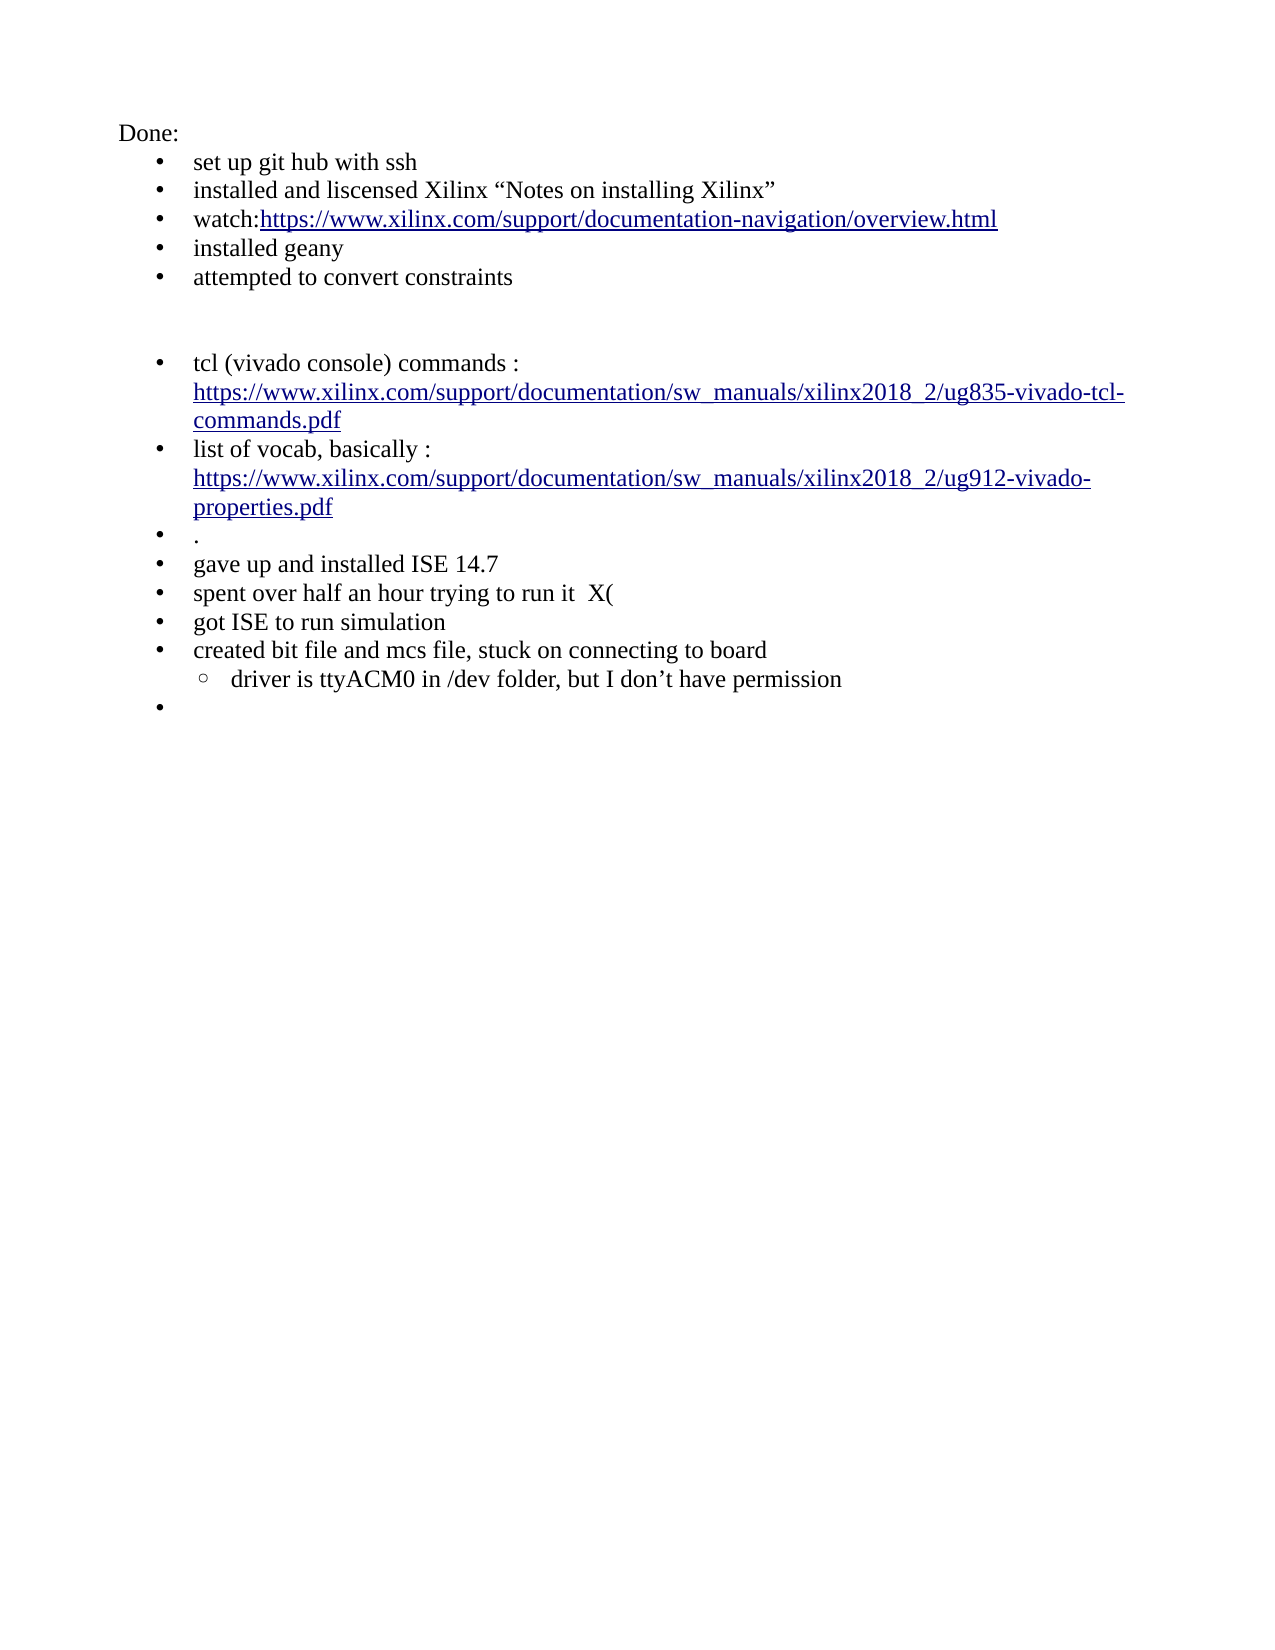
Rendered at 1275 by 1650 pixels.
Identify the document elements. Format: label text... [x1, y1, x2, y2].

list spent over half an hour trying to run it X( [156, 578, 1157, 607]
list driver is ttyACM0 in /dev folder, but I don’t have permission [193, 664, 1157, 693]
list got ISE to run simulation [156, 607, 1157, 636]
list installed and liscensed Xilinx “Notes on installing Xilinx” [156, 176, 1157, 204]
list installed geany [156, 233, 1157, 262]
list list of vocab, basically : https://www.xilinx.com/support/documentation/sw_manuals/xilinx2018_2/ug912-vivado-properties.pdf [156, 434, 1157, 521]
list attempted to convert constraints [156, 262, 1157, 291]
list . [156, 521, 1157, 549]
list watch:https://www.xilinx.com/support/documentation-navigation/overview.html [156, 204, 1157, 233]
list set up git hub with ssh [156, 147, 1157, 176]
text Done: [118, 118, 1157, 147]
list tcl (vivado console) commands : https://www.xilinx.com/support/documentation/sw_manuals/xilinx2018_2/ug835-vivado-tcl-commands.pdf [156, 348, 1157, 434]
list gave up and installed ISE 14.7 [156, 549, 1157, 578]
list created bit file and mcs file, stuck on connecting to board [156, 636, 1157, 664]
